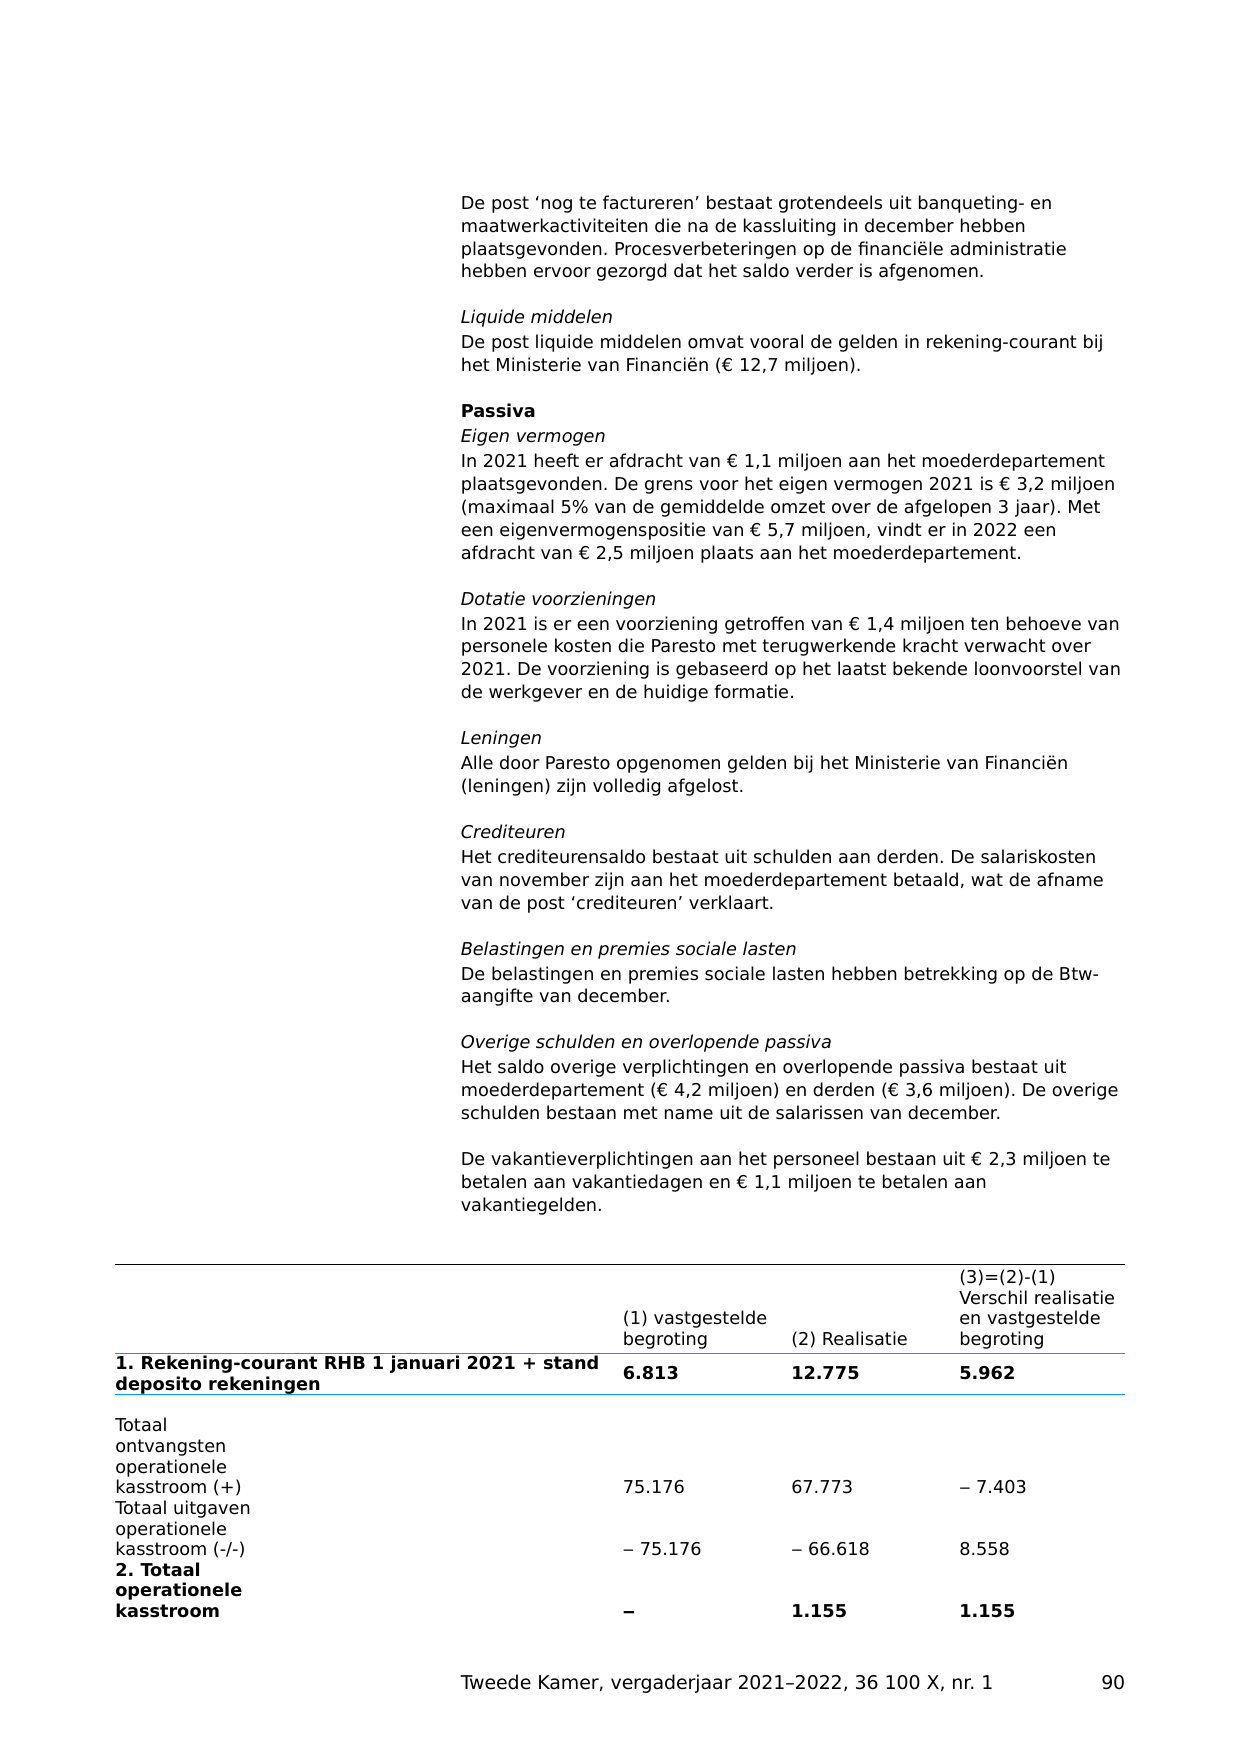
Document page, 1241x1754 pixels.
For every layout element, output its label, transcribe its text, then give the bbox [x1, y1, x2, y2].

table_cell (1) vastgestelde begroting [620, 1265, 788, 1352]
text Liquide middelen [461, 305, 1125, 328]
table_cell (3)=(2)-(1) Verschil realisatie en vastgestelde begroting [956, 1265, 1125, 1352]
text De belastingen en premies sociale lasten hebben betrekking op de Btw-aangifte van december. [461, 962, 1125, 1007]
text Het crediteurensaldo bestaat uit schulden aan derden. De salariskosten van november zijn aan het moederdepartement betaald, wat de afname van de post ‘crediteuren’ verklaart. [461, 845, 1125, 914]
text Crediteuren [461, 820, 1125, 843]
table_cell [620, 1395, 788, 1415]
table_cell [115, 1265, 283, 1352]
text Dotatie voorzieningen [461, 587, 1125, 609]
table_cell [452, 1415, 620, 1498]
table_cell ‒ 7.403 [956, 1415, 1125, 1498]
text Eigen vermogen [461, 424, 1125, 447]
text Het saldo overige verplichtingen en overlopende passiva bestaat uit moederdepartement (€ 4,2 miljoen) en derden (€ 3,6 miljoen). De overige schulden bestaan met name uit de salarissen van december. [461, 1055, 1125, 1124]
table_cell [283, 1395, 452, 1415]
table_cell [283, 1415, 452, 1498]
text Alle door Paresto opgenomen gelden bij het Ministerie van Financiën (leningen) zijn volledig afgelost. [461, 751, 1125, 797]
table_cell (2) Realisatie [788, 1265, 956, 1352]
table_cell [283, 1265, 452, 1352]
table_cell 2. Totaal operationele kasstroom [115, 1560, 283, 1622]
text De post ‘nog te factureren’ bestaat grotendeels uit banqueting- en maatwerkactiviteiten die na de kassluiting in december hebben plaatsgevonden. Procesverbeteringen op de financiële administratie hebben ervoor gezorgd dat het saldo verder is afgenomen. [461, 191, 1125, 282]
table_cell 6.813 [620, 1354, 788, 1394]
table_cell ‒ [620, 1560, 788, 1622]
table_cell [452, 1498, 620, 1560]
table_cell [452, 1395, 620, 1415]
table_cell [283, 1560, 452, 1622]
text De post liquide middelen omvat vooral de gelden in rekening-courant bij het Ministerie van Financiën (€ 12,7 miljoen). [461, 330, 1125, 376]
text Passiva [461, 399, 1125, 422]
table_cell 1. Rekening-courant RHB 1 januari 2021 + stand deposito rekeningen [115, 1354, 620, 1394]
table_cell 5.962 [956, 1354, 1125, 1394]
text De vakantieverplichtingen aan het personeel bestaan uit € 2,3 miljoen te betalen aan vakantiedagen en € 1,1 miljoen te betalen aan vakantiegelden. [461, 1147, 1125, 1216]
table_cell 1.155 [788, 1560, 956, 1622]
table_cell [452, 1560, 620, 1622]
table_cell ‒ 66.618 [788, 1498, 956, 1560]
text Belastingen en premies sociale lasten [461, 937, 1125, 959]
table_cell [956, 1395, 1125, 1415]
table_cell ‒ 75.176 [620, 1498, 788, 1560]
table_cell [115, 1395, 283, 1415]
table_header Tabel 25 Kasstroomoverzicht over 2021 (bedragen x € 1.000)1 [115, 1239, 1125, 1264]
table_cell Totaal ontvangsten operationele kasstroom (+) [115, 1415, 283, 1498]
table_cell 1.155 [956, 1560, 1125, 1622]
text Leningen [461, 726, 1125, 749]
table_cell 8.558 [956, 1498, 1125, 1560]
text In 2021 heeft er afdracht van € 1,1 miljoen aan het moederdepartement plaatsgevonden. De grens voor het eigen vermogen 2021 is € 3,2 miljoen (maximaal 5% van de gemiddelde omzet over de afgelopen 3 jaar). Met een eigenvermogenspositie van € 5,7 miljoen, vindt er in 2022 een afdracht van € 2,5 miljoen plaats aan het moederdepartement. [461, 449, 1125, 564]
text Overige schulden en overlopende passiva [461, 1030, 1125, 1053]
table_cell 12.775 [788, 1354, 956, 1394]
table_cell 75.176 [620, 1415, 788, 1498]
table_cell Totaal uitgaven operationele kasstroom (-/-) [115, 1498, 283, 1560]
table_cell 67.773 [788, 1415, 956, 1498]
table_cell [283, 1498, 452, 1560]
text In 2021 is er een voorziening getroffen van € 1,4 miljoen ten behoeve van personele kosten die Paresto met terugwerkende kracht verwacht over 2021. De voorziening is gebaseerd op het laatst bekende loonvoorstel van de werkgever en de huidige formatie. [461, 612, 1125, 703]
table_cell [788, 1395, 956, 1415]
table_cell [452, 1265, 620, 1352]
